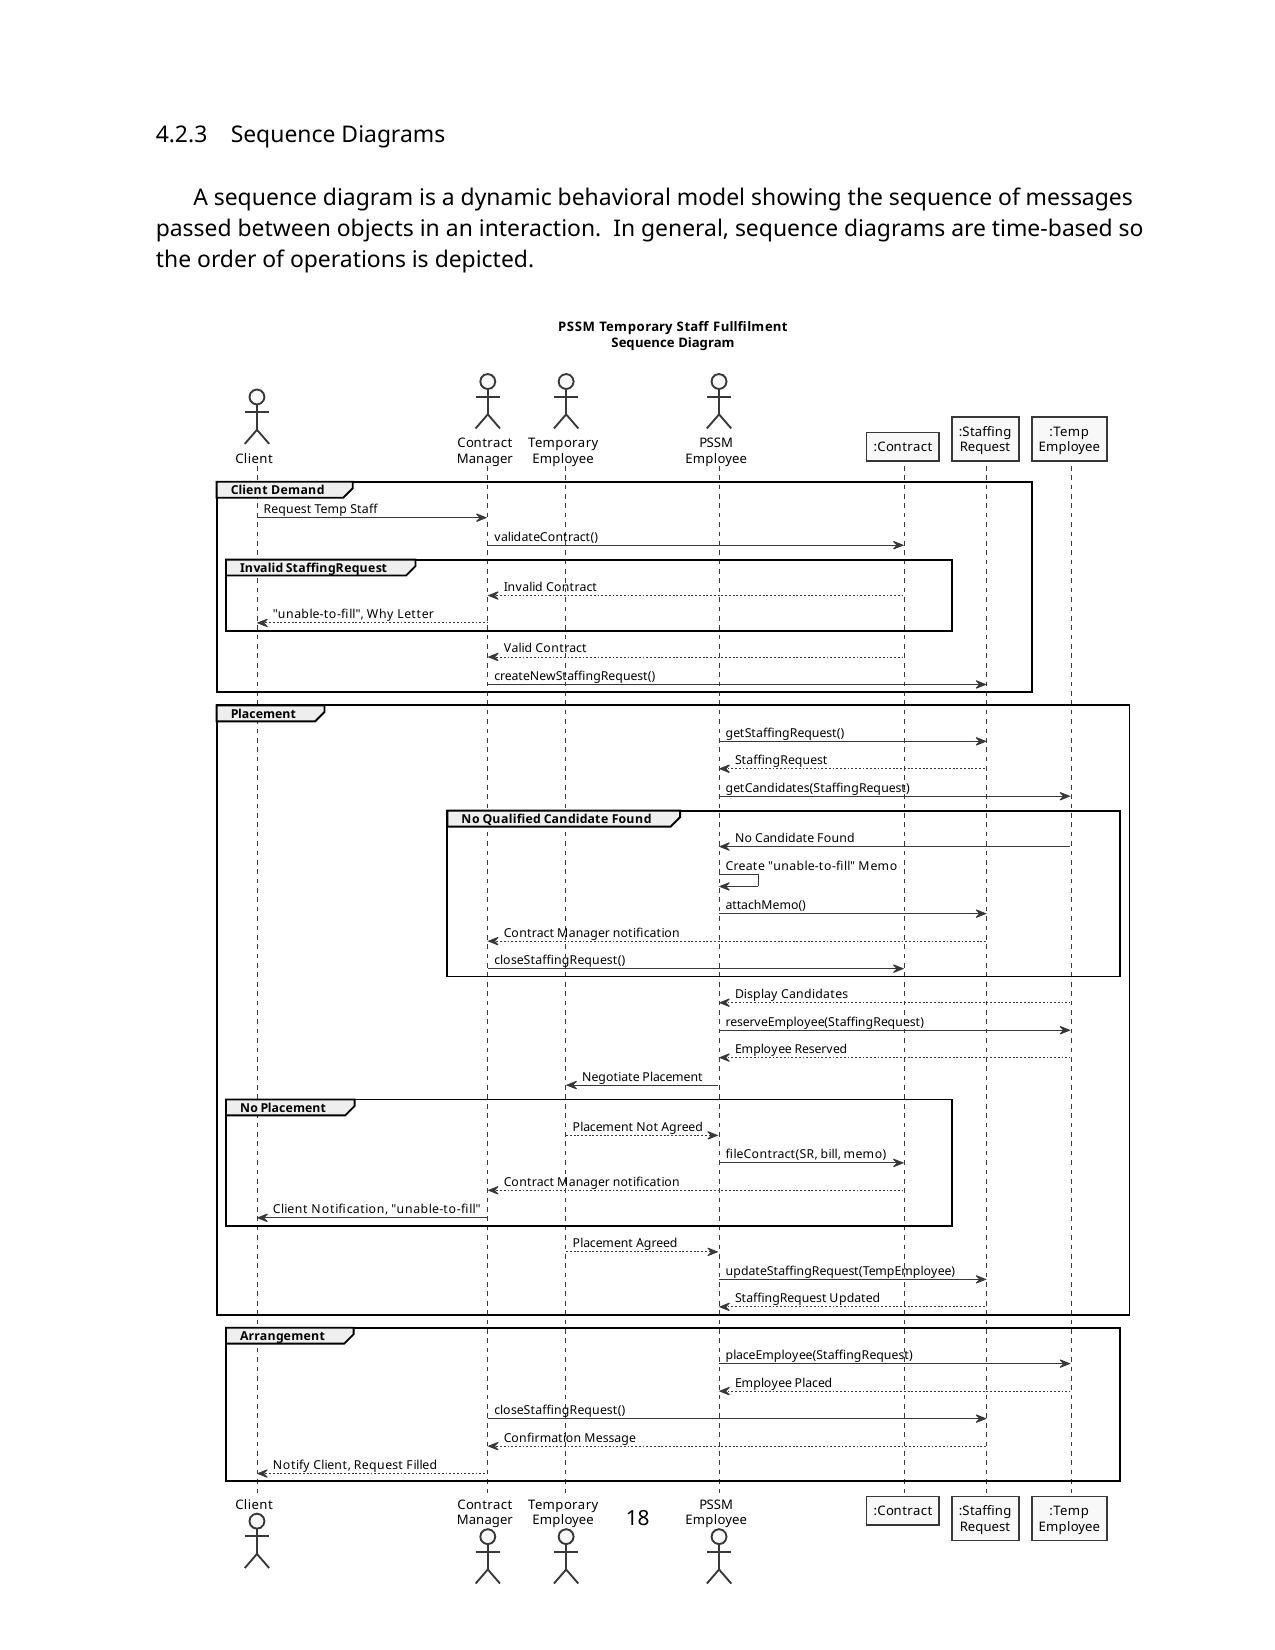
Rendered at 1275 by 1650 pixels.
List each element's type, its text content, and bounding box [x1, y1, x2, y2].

text 4.2.3 Sequence Diagrams [156, 118, 1157, 149]
text A sequence diagram is a dynamic behavioral model showing the sequence of messages passed between objects in an interaction. In general, sequence diagrams are time-based so the order of operations is depicted. [156, 181, 1157, 274]
